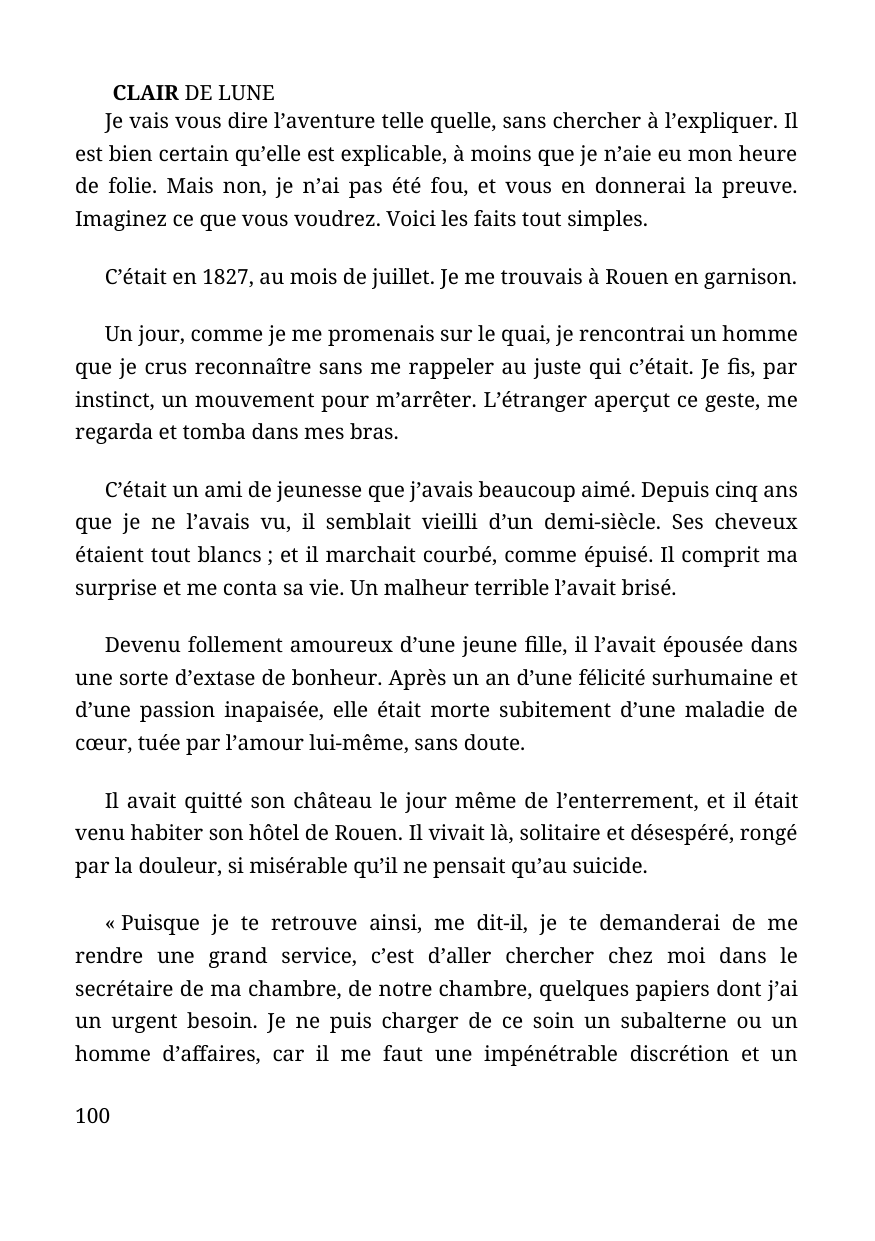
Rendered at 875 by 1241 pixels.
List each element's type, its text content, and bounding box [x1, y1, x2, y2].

text Il avait quitté son château le jour même de l’enterrement, et il était venu habiter son hôtel de Rouen. Il vivait là, solitaire et désespéré, rongé par la douleur, si misérable qu’il ne pensait qu’au suicide. [75, 786, 799, 879]
text Devenu follement amoureux d’une jeune fille, il l’avait épousée dans une sorte d’extase de bonheur. Après un an d’une félicité surhumaine et d’une passion inapaisée, elle était morte subitement d’une maladie de cœur, tuée par l’amour lui-même, sans doute. [75, 630, 799, 757]
text C’était en 1827, au mois de juillet. Je me trouvais à Rouen en garnison. [75, 262, 799, 290]
text Je vais vous dire l’aventure telle quelle, sans chercher à l’expliquer. Il est bien certain qu’elle est explicable, à moins que je n’aie eu mon heure de folie. Mais non, je n’ai pas été fou, et vous en donnerai la preuve. Imaginez ce que vous voudrez. Voici les faits tout simples. [75, 106, 799, 233]
text Un jour, comme je me promenais sur le quai, je rencontrai un homme que je crus reconnaître sans me rappeler au juste qui c’était. Je fis, par instinct, un mouvement pour m’arrêter. L’étranger aperçut ce geste, me regarda et tomba dans mes bras. [75, 319, 799, 446]
text « Puisque je te retrouve ainsi, me dit-il, je te demanderai de me rendre une grand service, c’est d’aller chercher chez moi dans le secrétaire de ma chambre, de notre chambre, quelques papiers dont j’ai un urgent besoin. Je ne puis charger de ce soin un subalterne ou un homme d’affaires, car il me faut une impénétrable discrétion et un [75, 908, 799, 1067]
text C’était un ami de jeunesse que j’avais beaucoup aimé. Depuis cinq ans que je ne l’avais vu, il semblait vieilli d’un demi-siècle. Ses cheveux étaient tout blancs ; et il marchait courbé, comme épuisé. Il comprit ma surprise et me conta sa vie. Un malheur terrible l’avait brisé. [75, 475, 799, 601]
